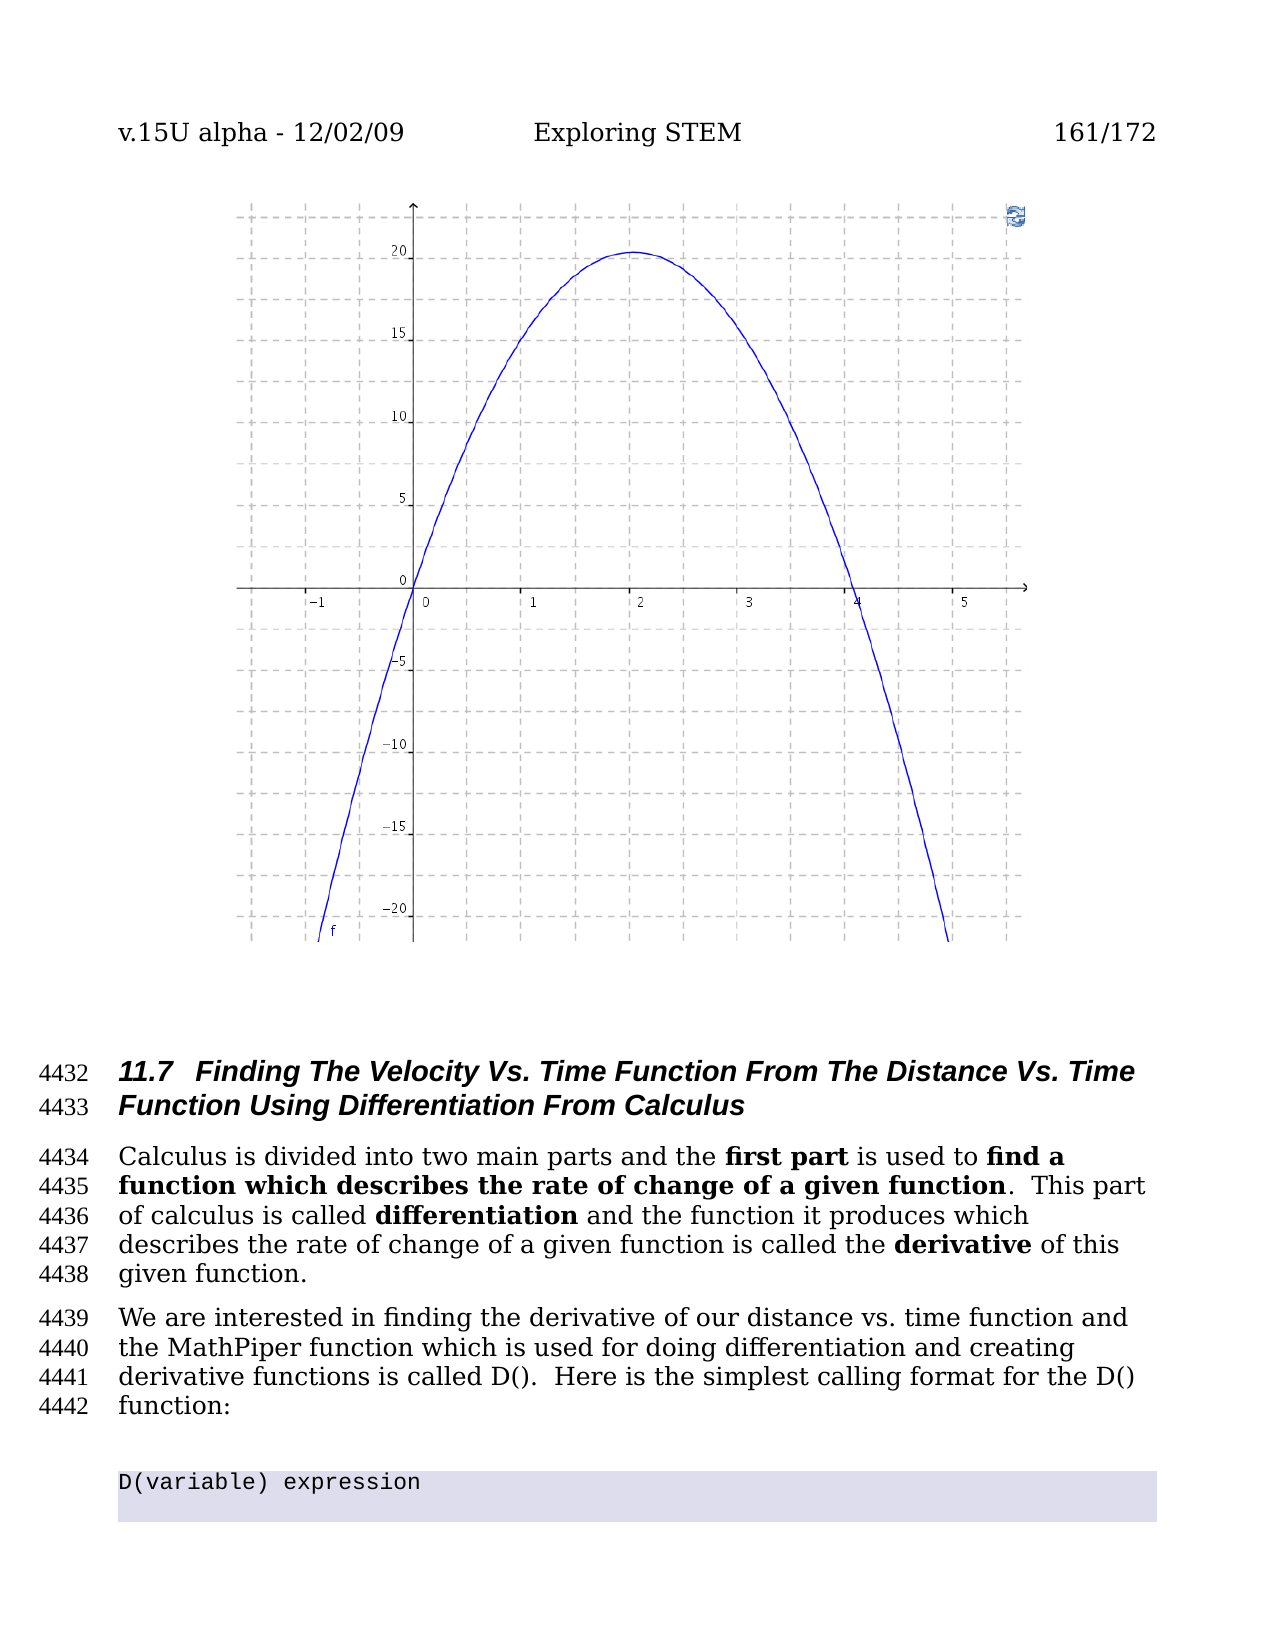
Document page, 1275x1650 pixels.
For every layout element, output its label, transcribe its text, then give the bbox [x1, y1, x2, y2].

text Calculus is divided into two main parts and the first part is used to find a function which describes the rate of change of a given function. This part of calculus is called differentiation and the function it produces which describes the rate of change of a given function is called the derivative of this given function. [118, 1142, 1157, 1289]
subtitle Finding The Velocity Vs. Time Function From The Distance Vs. Time Function Using Differentiation From Calculus [118, 1054, 1157, 1121]
text We are interested in finding the derivative of our distance vs. time function and the MathPiper function which is used for doing differentiation and creating derivative functions is called D(). Here is the simplest calling format for the D() function: [118, 1304, 1157, 1420]
picture [236, 203, 1028, 942]
table_header D(variable) expression [118, 1471, 1157, 1522]
